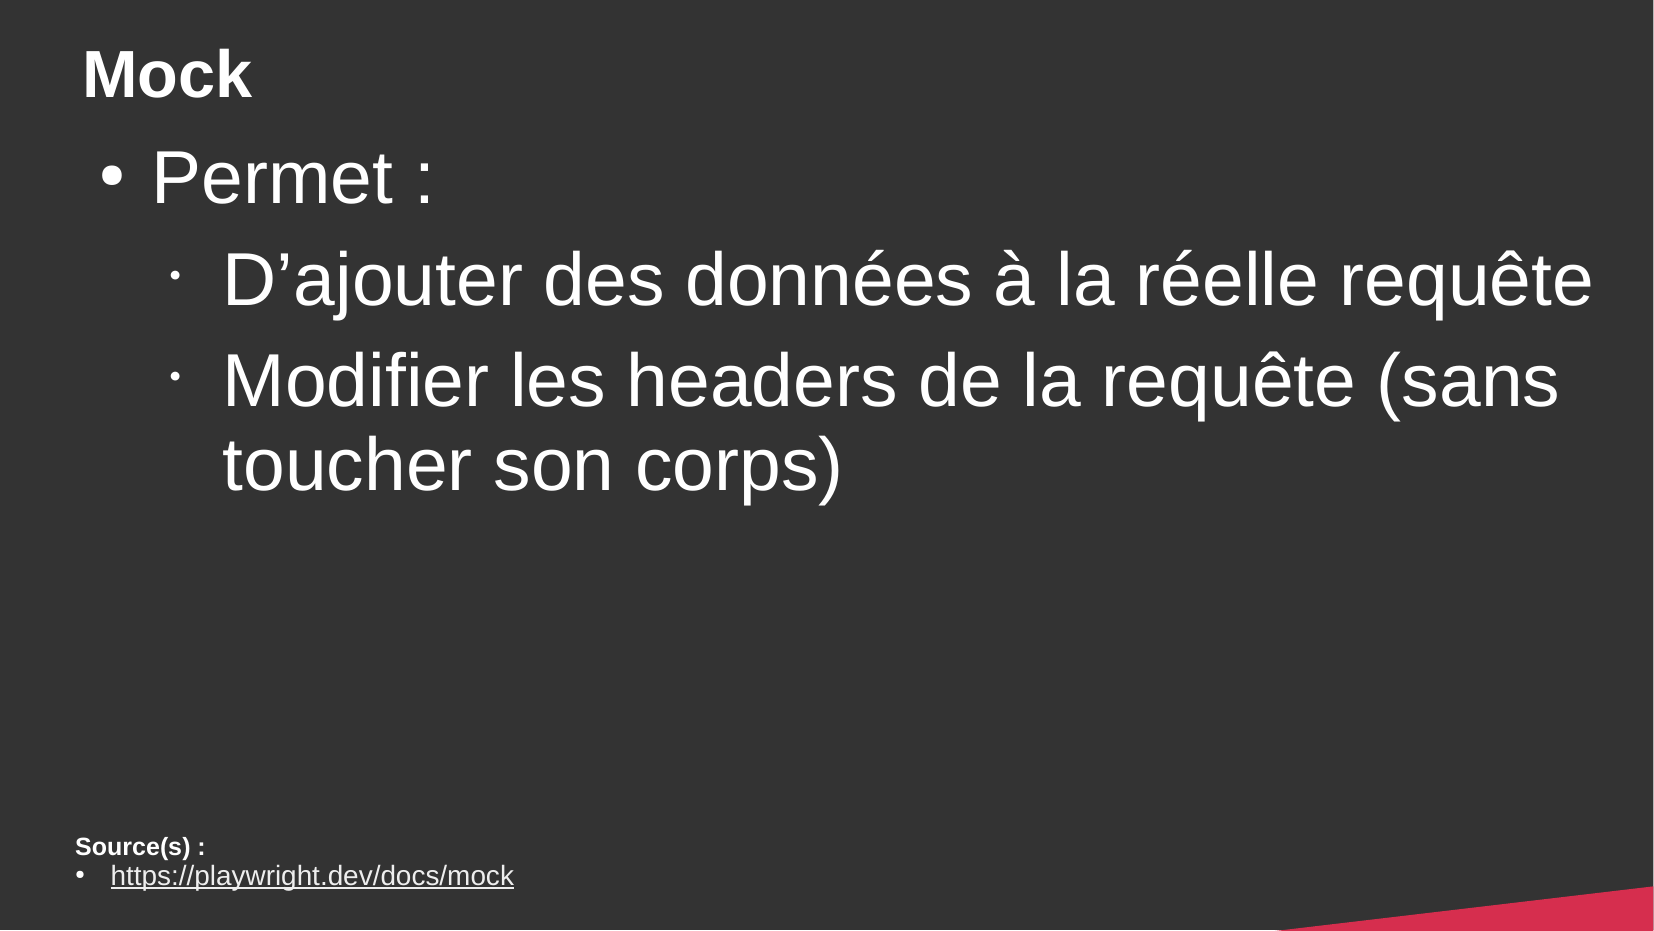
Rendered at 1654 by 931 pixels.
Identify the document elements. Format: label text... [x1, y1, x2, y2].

list Permet : D’ajouter des données à la réelle requête Modifier les headers de la requête (sans toucher son corps) [80, 135, 1619, 709]
text_box Source(s) : https://playwright.dev/docs/mock [60, 762, 1546, 931]
text_box [1546, 886, 1654, 931]
title Mock [82, 37, 1571, 112]
